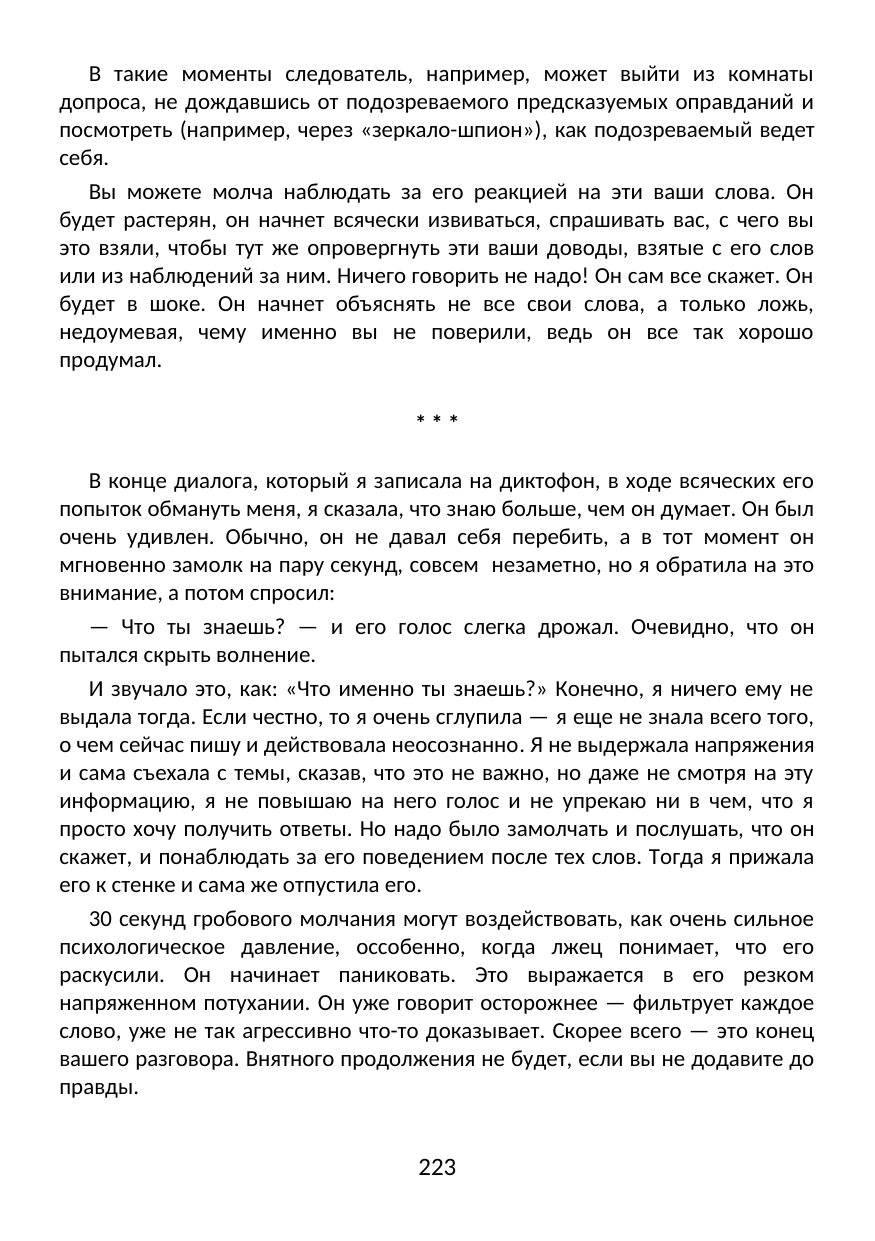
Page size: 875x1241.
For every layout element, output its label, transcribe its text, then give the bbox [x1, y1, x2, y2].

text В конце диалога, который я записала на диктофон, в ходе всяческих его попыток обмануть меня, я сказала, что знаю больше, чем он думает. Он был очень удивлен. Обычно, он не давал себя перебить, а в тот момент он мгновенно замолк на пару секунд, совсем незаметно, но я обратила на это внимание, а потом спросил: [59, 466, 815, 606]
text И звучало это, как: «Что именно ты знаешь?» Конечно, я ничего ему не выдала тогда. Если честно, то я очень сглупила — я еще не знала всего того, о чем сейчас пишу и действовала неосознанно. Я не выдержала напряжения и сама съехала с темы, сказав, что это не важно, но даже не смотря на эту информацию, я не повышаю на него голос и не упрекаю ни в чем, что я просто хочу получить ответы. Но надо было замолчать и послушать, что он скажет, и понаблюдать за его поведением после тех слов. Тогда я прижала его к стенке и сама же отпустила его. [59, 674, 815, 898]
text В такие моменты следователь, например, может выйти из комнаты допроса, не дождавшись от подозреваемого предсказуемых оправданий и посмотреть (например, через «зеркало-шпион»), как подозреваемый ведет себя. [59, 59, 815, 171]
text Вы можете молча наблюдать за его реакцией на эти ваши слова. Он будет растерян, он начнет всячески извиваться, спрашивать вас, с чего вы это взяли, чтобы тут же опровергнуть эти ваши доводы, взятые с его слов или из наблюдений за ним. Ничего говорить не надо! Он сам все скажет. Он будет в шоке. Он начнет объяснять не все свои слова, а только ложь, недоумевая, чему именно вы не поверили, ведь он все так хорошо продумал. [59, 177, 815, 373]
subtitle * * * [59, 409, 815, 437]
text — Что ты знаешь? — и его голос слегка дрожал. Очевидно, что он пытался скрыть волнение. [59, 612, 815, 668]
text 30 секунд гробового молчания могут воздействовать, как очень сильное психологическое давление, оссобенно, когда лжец понимает, что его раскусили. Он начинает паниковать. Это выражается в его резком напряженном потухании. Он уже говорит осторожнее — фильтрует каждое слово, уже не так агрессивно что-то доказывает. Скорее всего — это конец вашего разговора. Внятного продолжения не будет, если вы не додавите до правды. [59, 904, 815, 1100]
